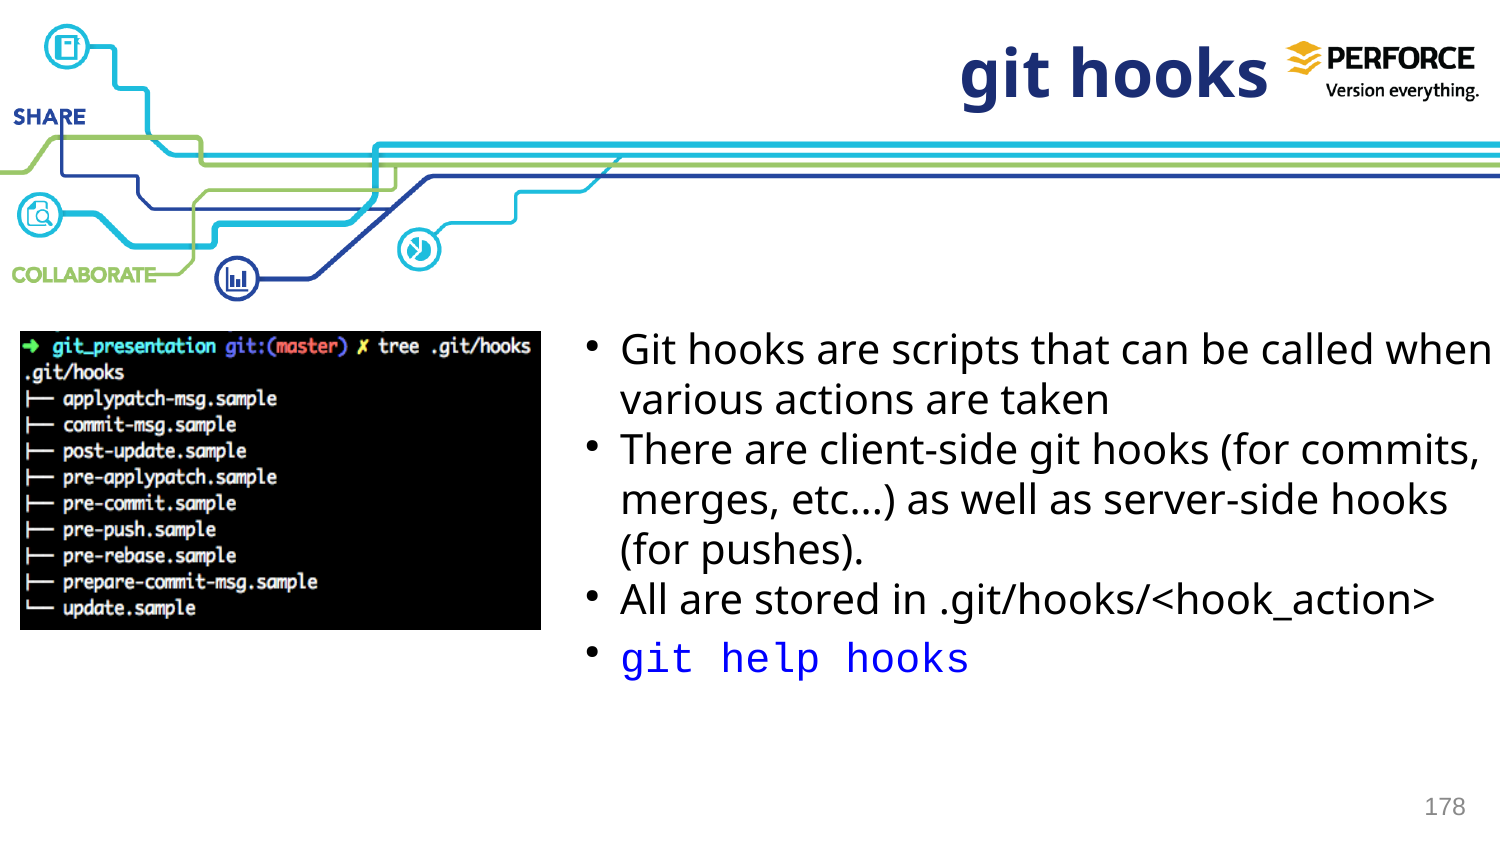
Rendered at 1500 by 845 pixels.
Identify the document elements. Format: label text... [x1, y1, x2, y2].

text_box Git hooks are scripts that can be called when various actions are taken There are client-side git hooks (for commits, merges, etc...) as well as server-side hooks (for pushes). All are stored in .git/hooks/<hook_action> git help hooks [570, 315, 1500, 845]
picture [0, 0, 1500, 845]
title git hooks [945, 0, 1291, 198]
